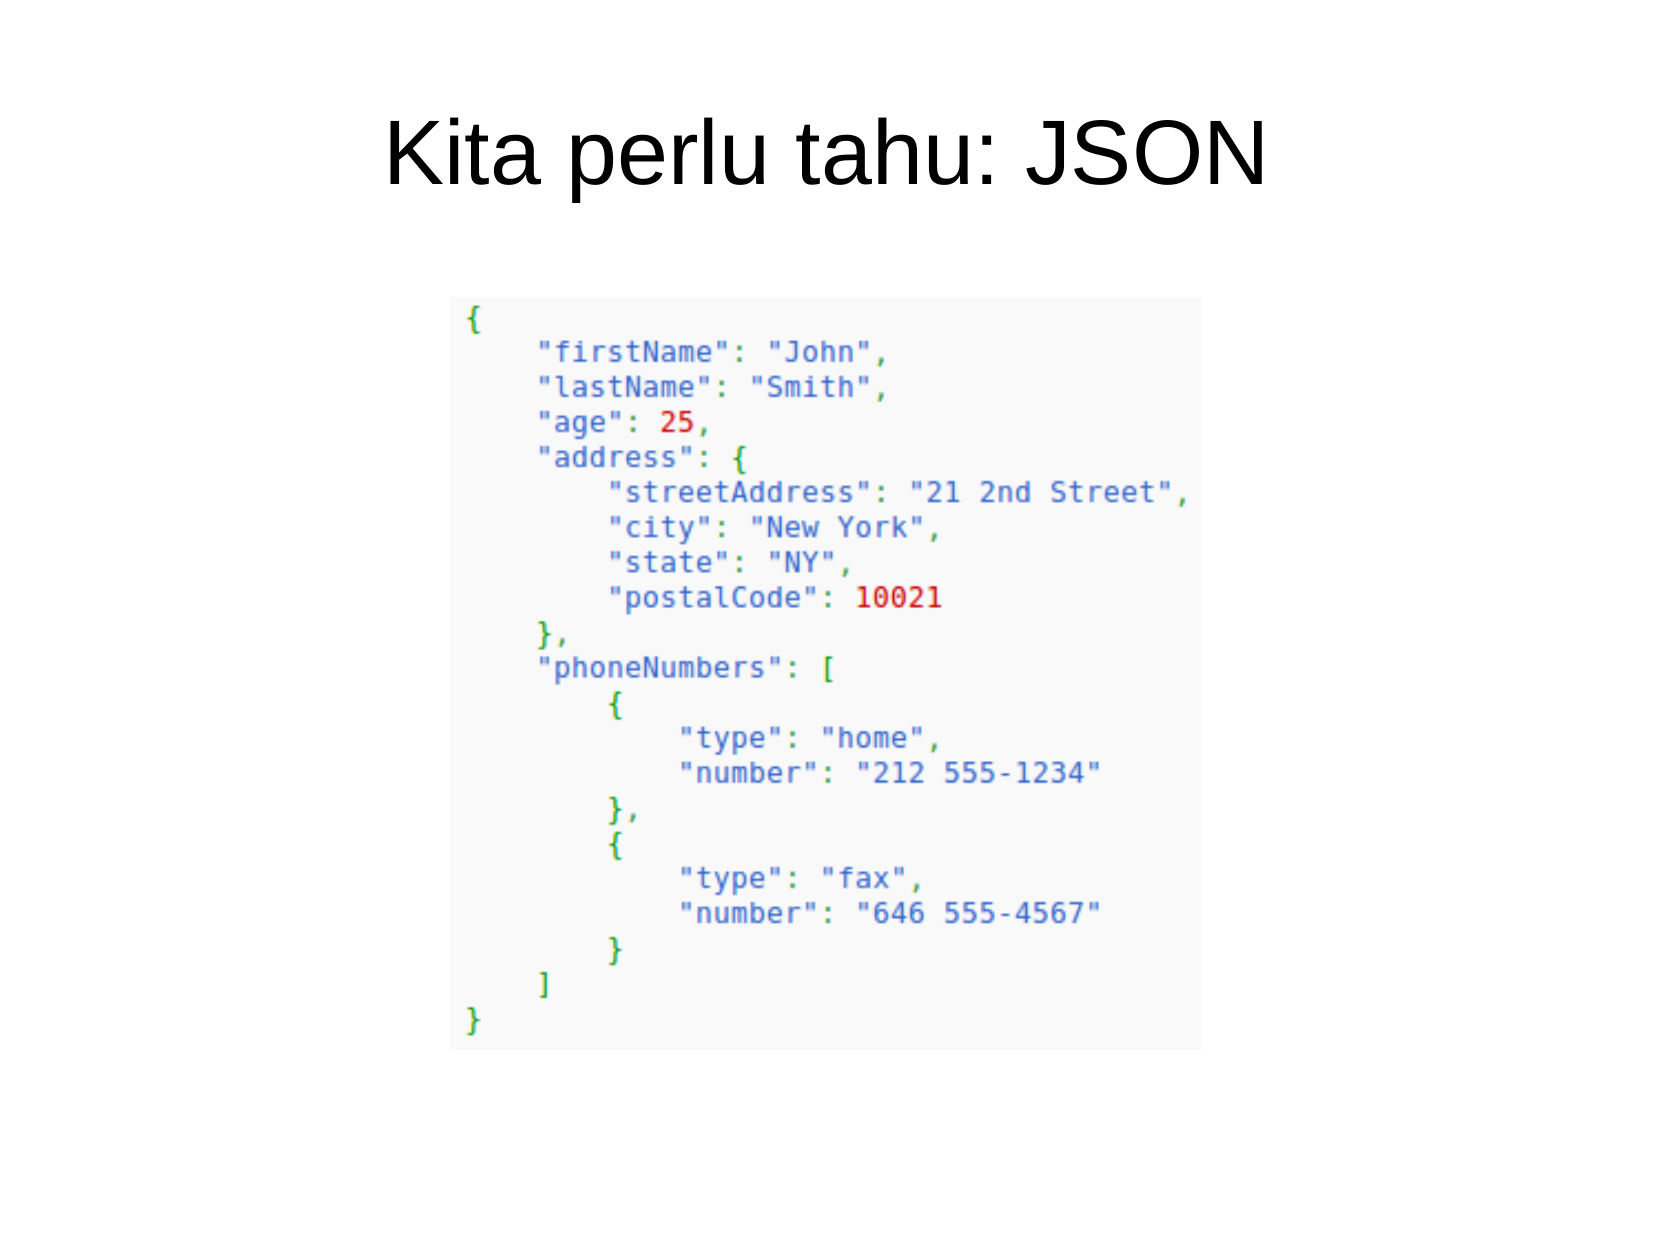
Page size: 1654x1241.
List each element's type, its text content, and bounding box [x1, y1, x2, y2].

title Kita perlu tahu: JSON [82, 49, 1571, 257]
picture [450, 297, 1201, 1051]
